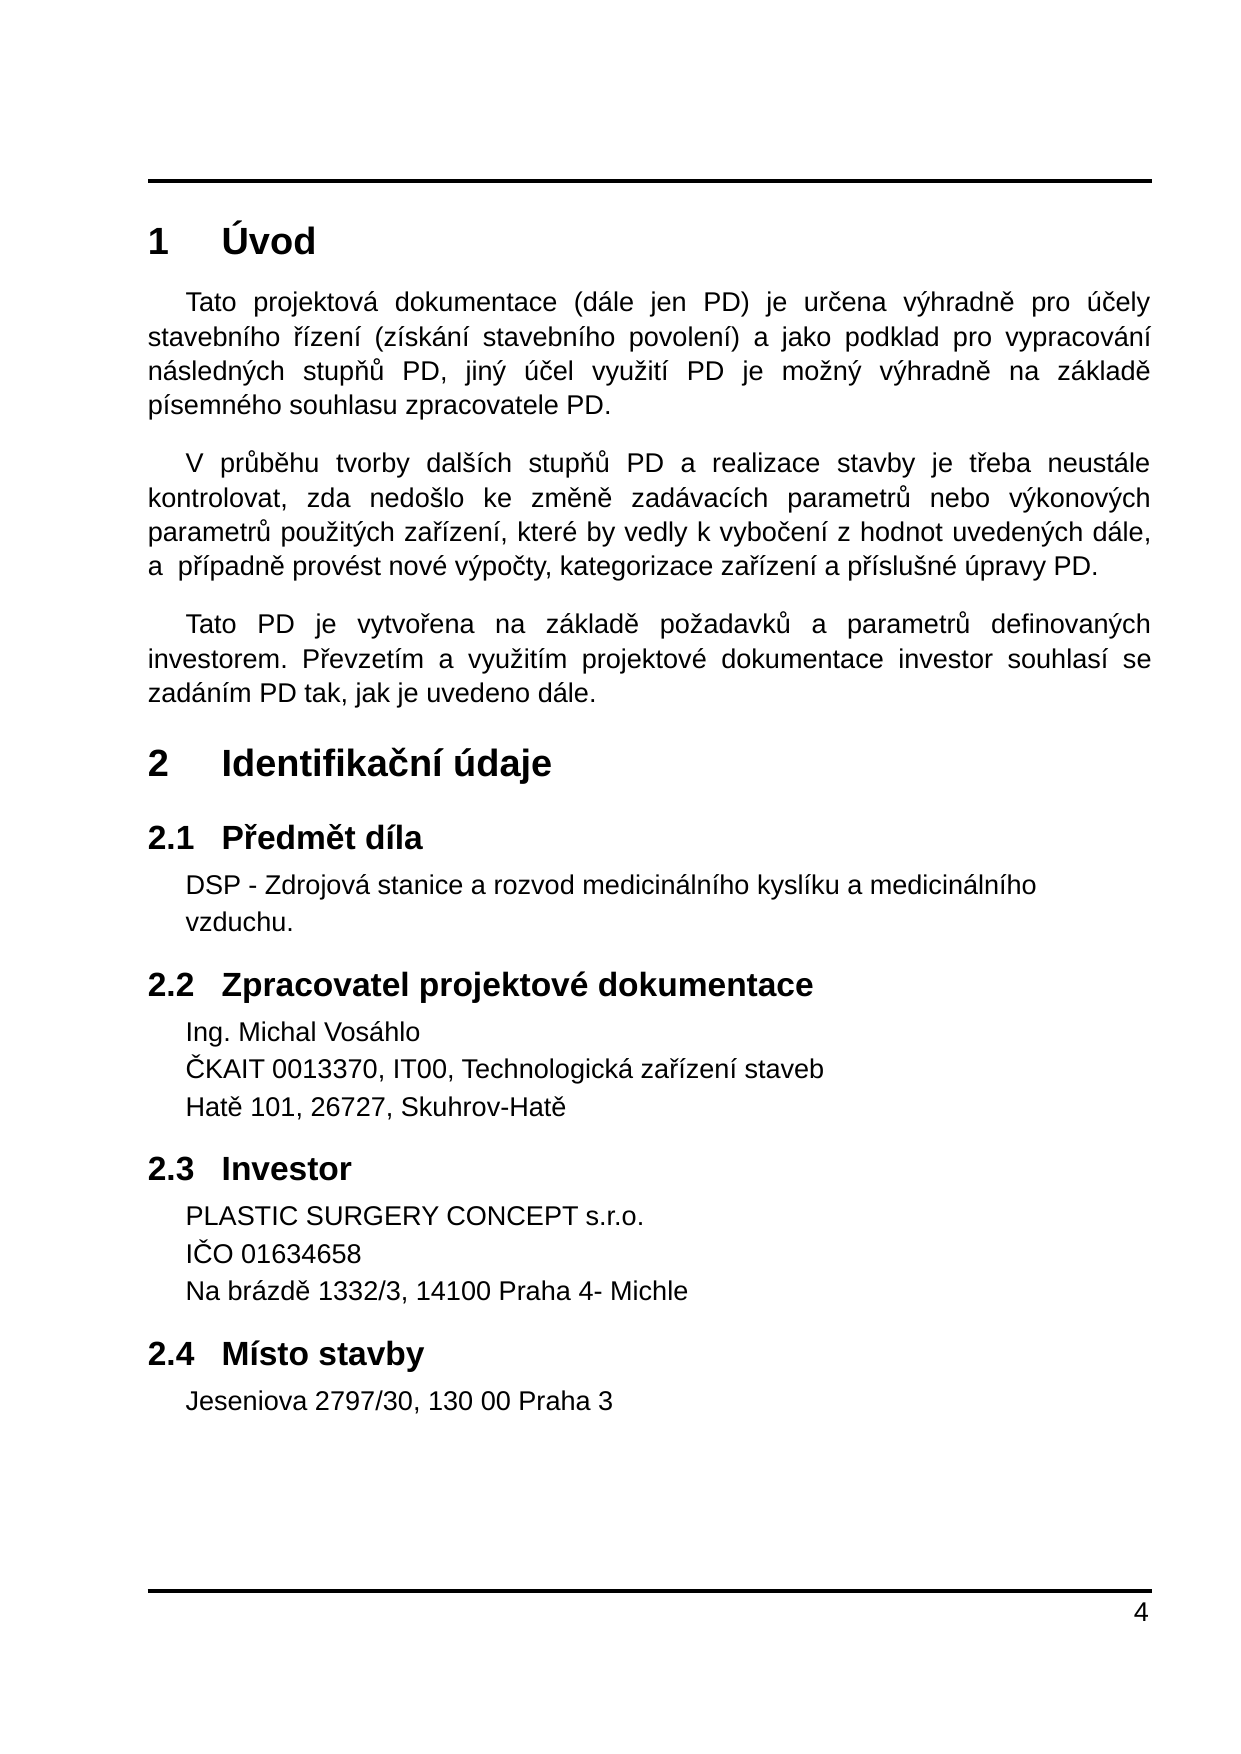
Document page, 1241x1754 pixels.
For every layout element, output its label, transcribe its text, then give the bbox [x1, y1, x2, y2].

subtitle Předmět díla [148, 818, 1152, 856]
text Na brázdě 1332/3, 14100 Praha 4- Michle [185, 1275, 1152, 1307]
text ČKAIT 0013370, IT00, Technologická zařízení staveb [185, 1053, 1152, 1085]
subtitle Úvod [148, 218, 1152, 262]
text DSP - Zdrojová stanice a rozvod medicinálního kyslíku a medicinálního vzduchu. [185, 869, 1152, 938]
text Jeseniova 2797/30, 130 00 Praha 3 [185, 1385, 1152, 1416]
text PLASTIC SURGERY CONCEPT s.r.o. [185, 1200, 1152, 1232]
subtitle Místo stavby [148, 1334, 1152, 1372]
text Tato projektová dokumentace (dále jen PD) je určena výhradně pro účely stavebního řízení (získání stavebního povolení) a jako podklad pro vypracování následných stupňů PD, jiný účel využití PD je možný výhradně na základě písemného souhlasu zpracovatele PD. [148, 286, 1152, 421]
text V průběhu tvorby dalších stupňů PD a realizace stavby je třeba neustále kontrolovat, zda nedošlo ke změně zadávacích parametrů nebo výkonových parametrů použitých zařízení, které by vedly k vybočení z hodnot uvedených dále, a případně provést nové výpočty, kategorizace zařízení a příslušné úpravy PD. [148, 447, 1152, 582]
subtitle Zpracovatel projektové dokumentace [148, 965, 1152, 1003]
subtitle Investor [148, 1149, 1152, 1188]
text IČO 01634658 [185, 1238, 1152, 1269]
text Ing. Michal Vosáhlo [185, 1016, 1152, 1047]
subtitle Identifikační údaje [148, 741, 1152, 784]
text Tato PD je vytvořena na základě požadavků a parametrů definovaných investorem. Převzetím a využitím projektové dokumentace investor souhlasí se zadáním PD tak, jak je uvedeno dále. [148, 608, 1152, 708]
text Hatě 101, 26727, Skuhrov-Hatě [185, 1091, 1152, 1122]
